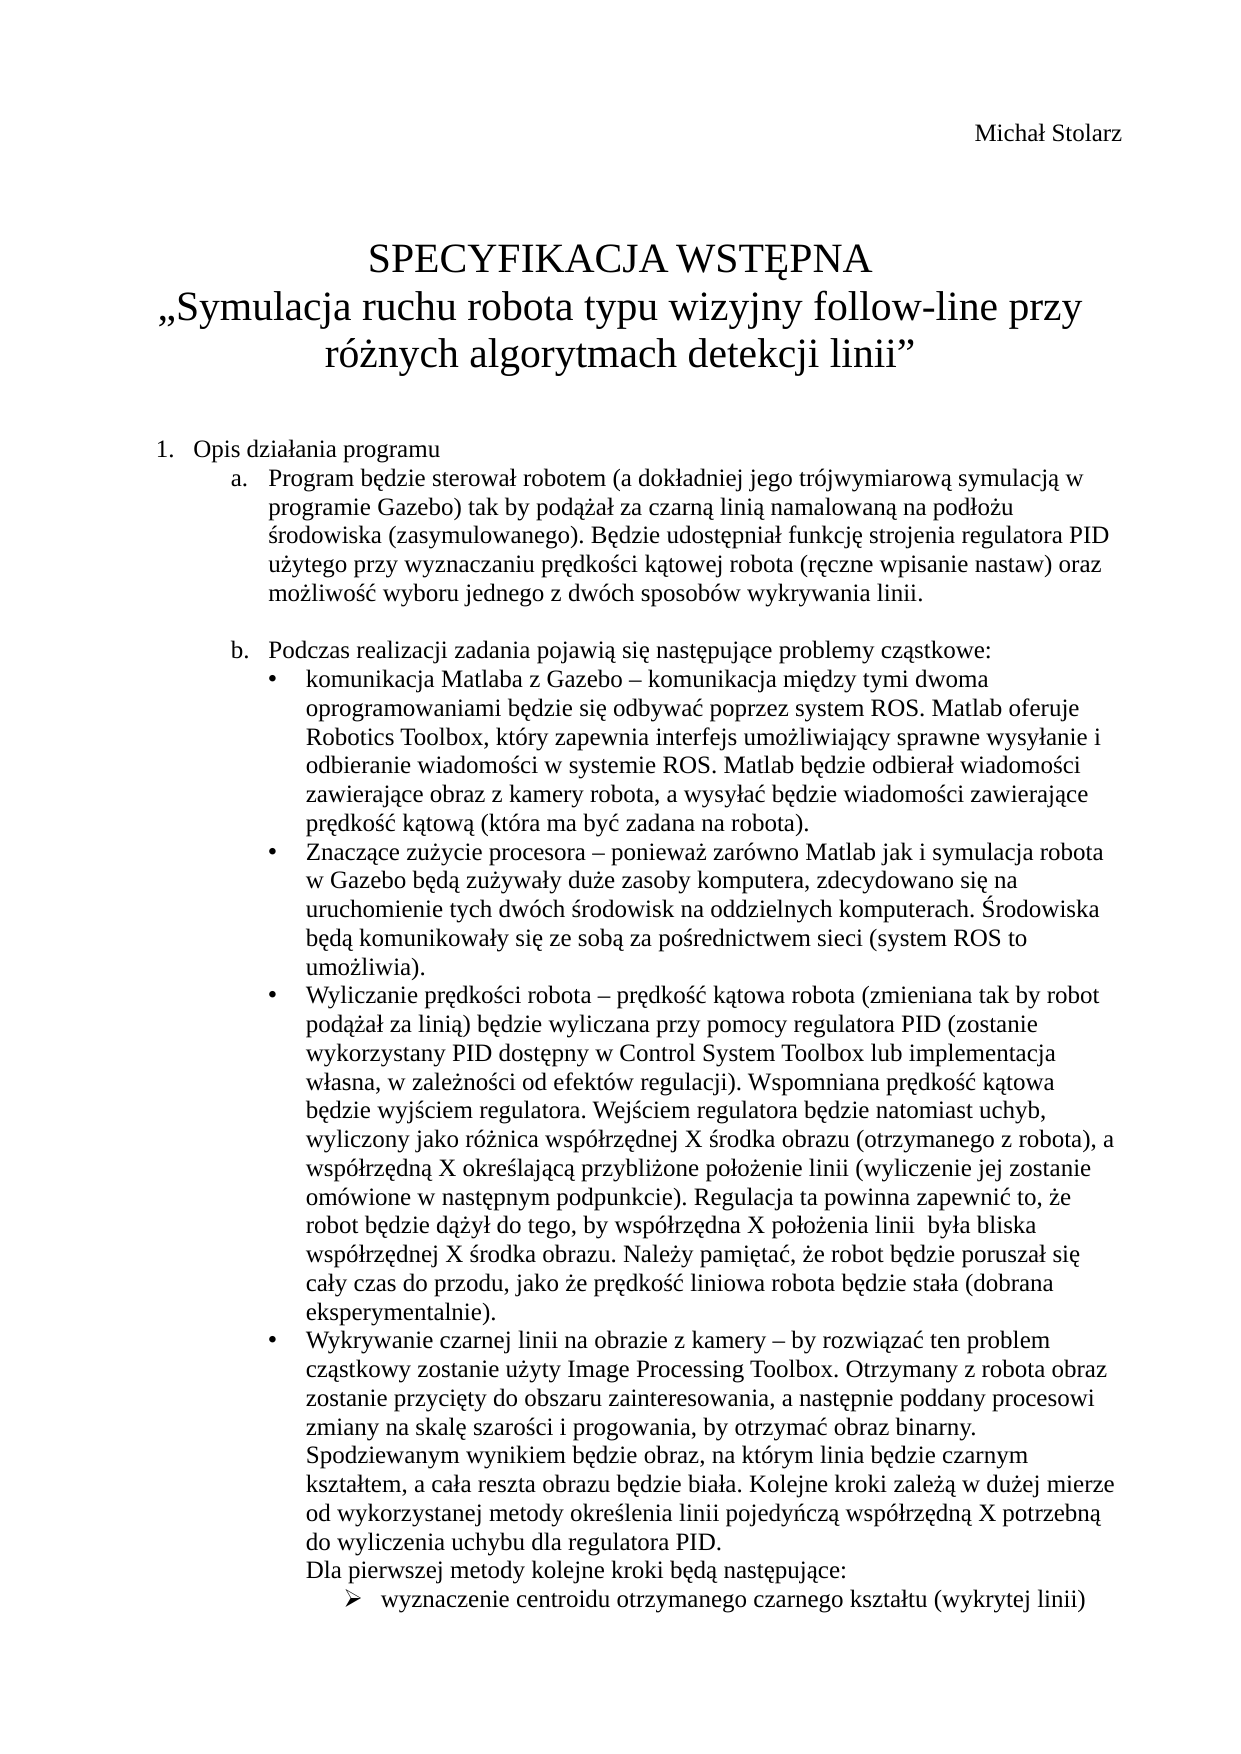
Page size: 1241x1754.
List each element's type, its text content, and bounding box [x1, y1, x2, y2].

text „Symulacja ruchu robota typu wizyjny follow-line przy różnych algorytmach detekcji linii” [118, 281, 1122, 377]
list Znaczące zużycie procesora – ponieważ zarówno Matlab jak i symulacja robota w Gazebo będą zużywały duże zasoby komputera, zdecydowano się na uruchomienie tych dwóch środowisk na oddzielnych komputerach. Środowiska będą komunikowały się ze sobą za pośrednictwem sieci (system ROS to umożliwia). [268, 837, 1122, 981]
list Program będzie sterował robotem (a dokładniej jego trójwymiarową symulacją w programie Gazebo) tak by podążał za czarną linią namalowaną na podłożu środowiska (zasymulowanego). Będzie udostępniał funkcję strojenia regulatora PID użytego przy wyznaczaniu prędkości kątowej robota (ręczne wpisanie nastaw) oraz możliwość wyboru jednego z dwóch sposobów wykrywania linii. [231, 463, 1122, 607]
list wyznaczenie centroidu otrzymanego czarnego kształtu (wykrytej linii) [343, 1584, 1122, 1613]
text Michał Stolarz [118, 118, 1122, 147]
list Wyliczanie prędkości robota – prędkość kątowa robota (zmieniana tak by robot podążał za linią) będzie wyliczana przy pomocy regulatora PID (zostanie wykorzystany PID dostępny w Control System Toolbox lub implementacja własna, w zależności od efektów regulacji). Wspomniana prędkość kątowa będzie wyjściem regulatora. Wejściem regulatora będzie natomiast uchyb, wyliczony jako różnica współrzędnej X środka obrazu (otrzymanego z robota), a współrzędną X określającą przybliżone położenie linii (wyliczenie jej zostanie omówione w następnym podpunkcie). Regulacja ta powinna zapewnić to, że robot będzie dążył do tego, by współrzędna X położenia linii była bliska współrzędnej X środka obrazu. Należy pamiętać, że robot będzie poruszał się cały czas do przodu, jako że prędkość liniowa robota będzie stała (dobrana eksperymentalnie). [268, 981, 1122, 1326]
list Opis działania programu [156, 434, 1122, 463]
list komunikacja Matlaba z Gazebo – komunikacja między tymi dwoma oprogramowaniami będzie się odbywać poprzez system ROS. Matlab oferuje Robotics Toolbox, który zapewnia interfejs umożliwiający sprawne wysyłanie i odbieranie wiadomości w systemie ROS. Matlab będzie odbierał wiadomości zawierające obraz z kamery robota, a wysyłać będzie wiadomości zawierające prędkość kątową (która ma być zadana na robota). [268, 664, 1122, 837]
text SPECYFIKACJA WSTĘPNA [118, 233, 1122, 281]
list Podczas realizacji zadania pojawią się następujące problemy cząstkowe: [231, 636, 1122, 664]
list Wykrywanie czarnej linii na obrazie z kamery – by rozwiązać ten problem cząstkowy zostanie użyty Image Processing Toolbox. Otrzymany z robota obraz zostanie przycięty do obszaru zainteresowania, a następnie poddany procesowi zmiany na skalę szarości i progowania, by otrzymać obraz binarny. Spodziewanym wynikiem będzie obraz, na którym linia będzie czarnym kształtem, a cała reszta obrazu będzie biała. Kolejne kroki zależą w dużej mierze od wykorzystanej metody określenia linii pojedyńczą współrzędną X potrzebną do wyliczenia uchybu dla regulatora PID. [268, 1326, 1122, 1556]
list Dla pierwszej metody kolejne kroki będą następujące: [268, 1556, 1122, 1584]
